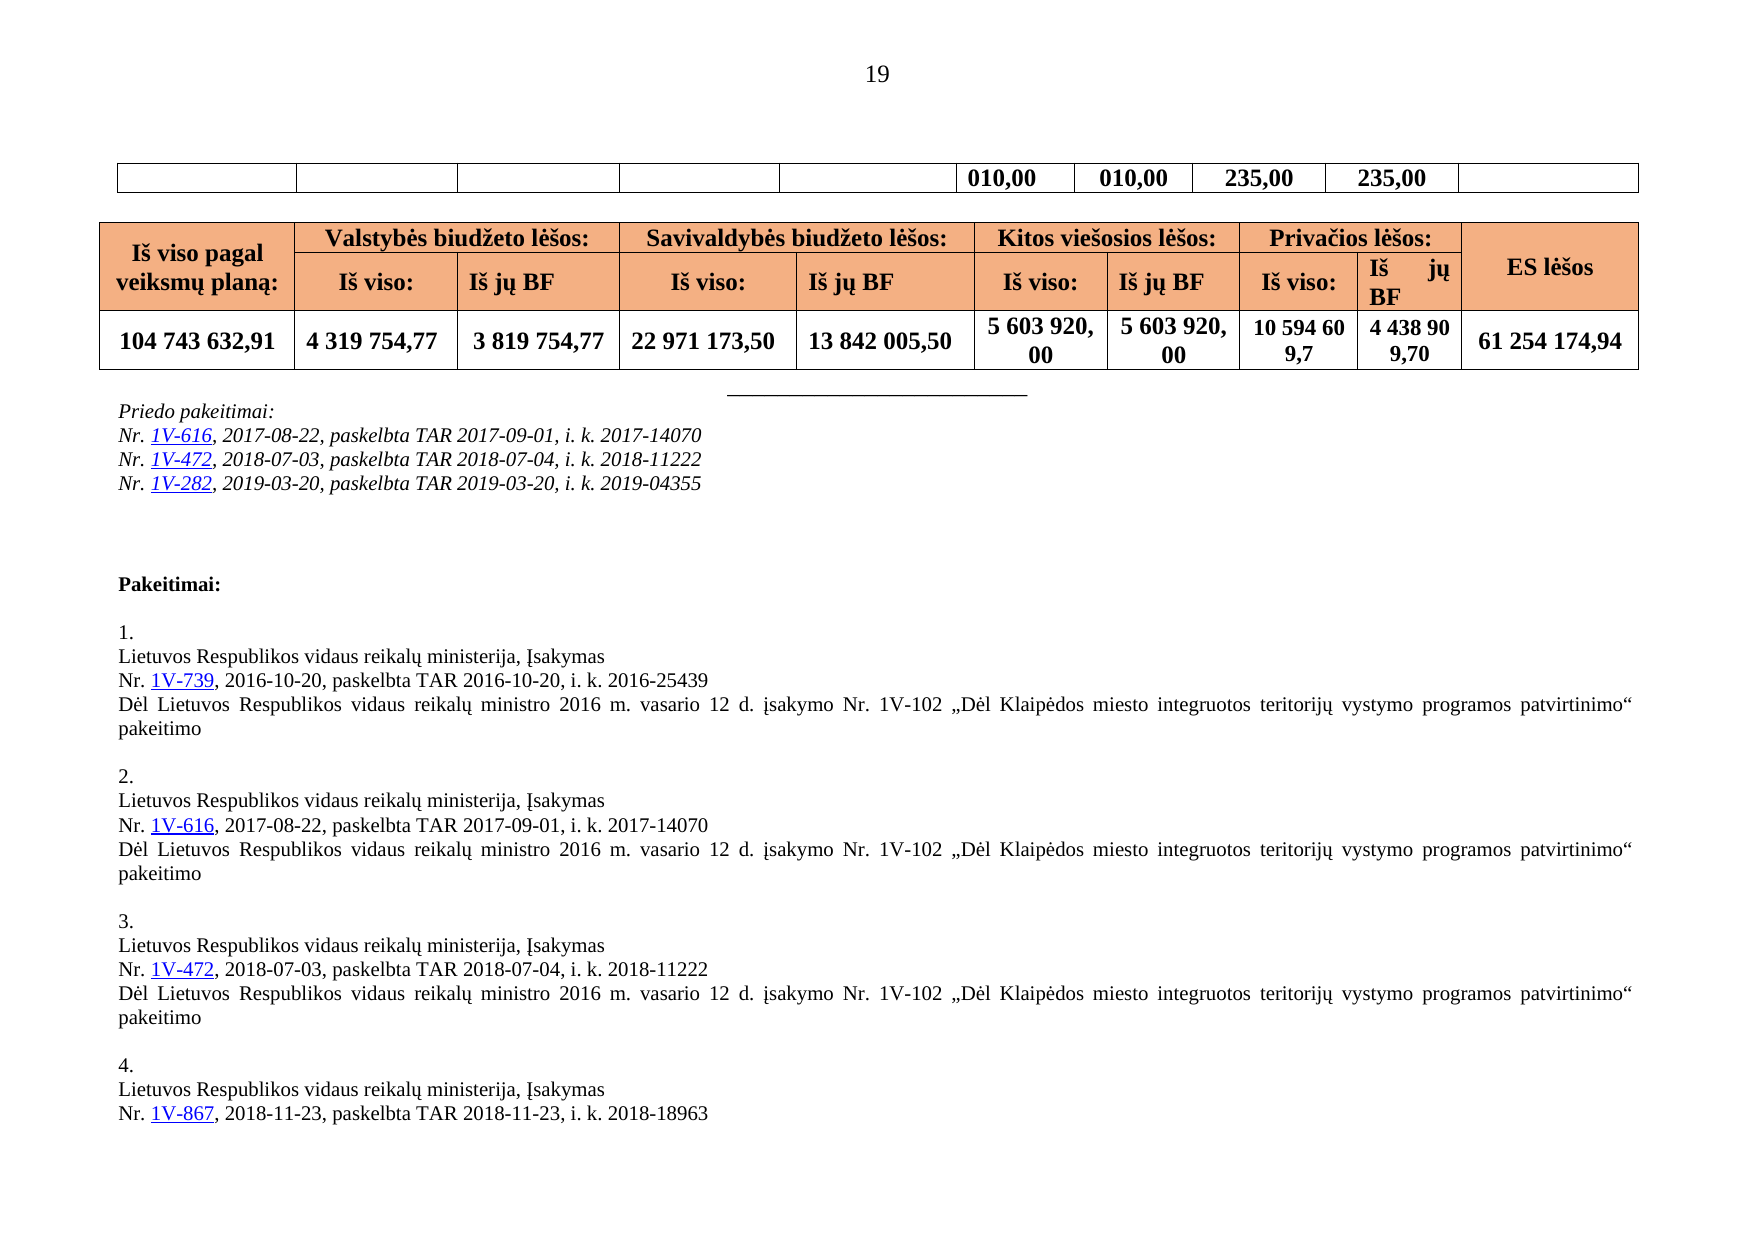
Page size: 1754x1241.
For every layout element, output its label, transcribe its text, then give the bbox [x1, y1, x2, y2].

table_cell [297, 164, 457, 192]
text Lietuvos Respublikos vidaus reikalų ministerija, Įsakymas [118, 788, 1636, 812]
table_cell Iš jų BF [1358, 253, 1461, 310]
table_cell 010,00 [1075, 164, 1192, 192]
table_cell 3 819 754,77 [458, 311, 619, 369]
table_cell 10 594 609,7 [1240, 311, 1357, 369]
text Priedo pakeitimai: [118, 399, 1636, 423]
table_cell 4 438 909,70 [1358, 311, 1461, 369]
table_cell 235,00 [1326, 164, 1458, 192]
text Nr. 1V-472, 2018-07-03, paskelbta TAR 2018-07-04, i. k. 2018-11222 [118, 957, 1636, 981]
table_cell [780, 164, 956, 192]
text ________________________ [118, 370, 1636, 399]
table_header Iš viso pagal veiksmų planą: [100, 223, 294, 310]
table_header Privačios lėšos: [1240, 223, 1461, 252]
table_header Kitos viešosios lėšos: [975, 223, 1239, 252]
table_cell 22 971 173,50 [620, 311, 796, 369]
text Dėl Lietuvos Respublikos vidaus reikalų ministro 2016 m. vasario 12 d. įsakymo Nr. 1V-102 „Dėl Klaipėdos miesto integruotos teritorijų vystymo programos patvirtinimo“ pakeitimo [118, 692, 1636, 740]
table_cell Iš viso: [295, 253, 457, 310]
table_cell [620, 164, 779, 192]
text Nr. 1V-739, 2016-10-20, paskelbta TAR 2016-10-20, i. k. 2016-25439 [118, 668, 1636, 692]
table_cell 4 319 754,77 [295, 311, 457, 369]
table_cell 235,00 [1193, 164, 1325, 192]
table_cell 13 842 005,50 [797, 311, 974, 369]
text 1. [118, 620, 1636, 644]
text Dėl Lietuvos Respublikos vidaus reikalų ministro 2016 m. vasario 12 d. įsakymo Nr. 1V-102 „Dėl Klaipėdos miesto integruotos teritorijų vystymo programos patvirtinimo“ pakeitimo [118, 837, 1636, 885]
table_cell 104 743 632,91 [100, 311, 294, 369]
table_cell 61 254 174,94 [1462, 311, 1638, 369]
text Pakeitimai: [118, 572, 1636, 596]
table_cell Iš viso: [975, 253, 1107, 310]
text Dėl Lietuvos Respublikos vidaus reikalų ministro 2016 m. vasario 12 d. įsakymo Nr. 1V-102 „Dėl Klaipėdos miesto integruotos teritorijų vystymo programos patvirtinimo“ pakeitimo [118, 981, 1636, 1029]
table_header Valstybės biudžeto lėšos: [295, 223, 619, 252]
text 2. [118, 764, 1636, 788]
text 4. [118, 1053, 1636, 1077]
table_cell Iš jų BF [797, 253, 974, 310]
table_header Savivaldybės biudžeto lėšos: [620, 223, 974, 252]
text Lietuvos Respublikos vidaus reikalų ministerija, Įsakymas [118, 644, 1636, 668]
table_cell 5 603 920,00 [975, 311, 1107, 369]
table_cell [458, 164, 619, 192]
text Nr. 1V-616, 2017-08-22, paskelbta TAR 2017-09-01, i. k. 2017-14070 [118, 812, 1636, 837]
table_cell [118, 164, 296, 192]
text Nr. 1V-282, 2019-03-20, paskelbta TAR 2019-03-20, i. k. 2019-04355 [118, 471, 1636, 495]
table_cell Iš viso: [620, 253, 796, 310]
table_cell 010,00 [957, 164, 1074, 192]
table_cell Iš viso: [1240, 253, 1357, 310]
table_cell Iš jų BF [1108, 253, 1239, 310]
table_cell Iš jų BF [458, 253, 619, 310]
text Lietuvos Respublikos vidaus reikalų ministerija, Įsakymas [118, 933, 1636, 957]
table_cell 5 603 920,00 [1108, 311, 1239, 369]
text Nr. 1V-616, 2017-08-22, paskelbta TAR 2017-09-01, i. k. 2017-14070 [118, 423, 1636, 447]
table_cell [1459, 164, 1638, 192]
text Lietuvos Respublikos vidaus reikalų ministerija, Įsakymas [118, 1077, 1636, 1101]
text 3. [118, 909, 1636, 933]
text Nr. 1V-472, 2018-07-03, paskelbta TAR 2018-07-04, i. k. 2018-11222 [118, 447, 1636, 471]
table_header ES lėšos [1462, 223, 1638, 310]
text Nr. 1V-867, 2018-11-23, paskelbta TAR 2018-11-23, i. k. 2018-18963 [118, 1101, 1636, 1125]
